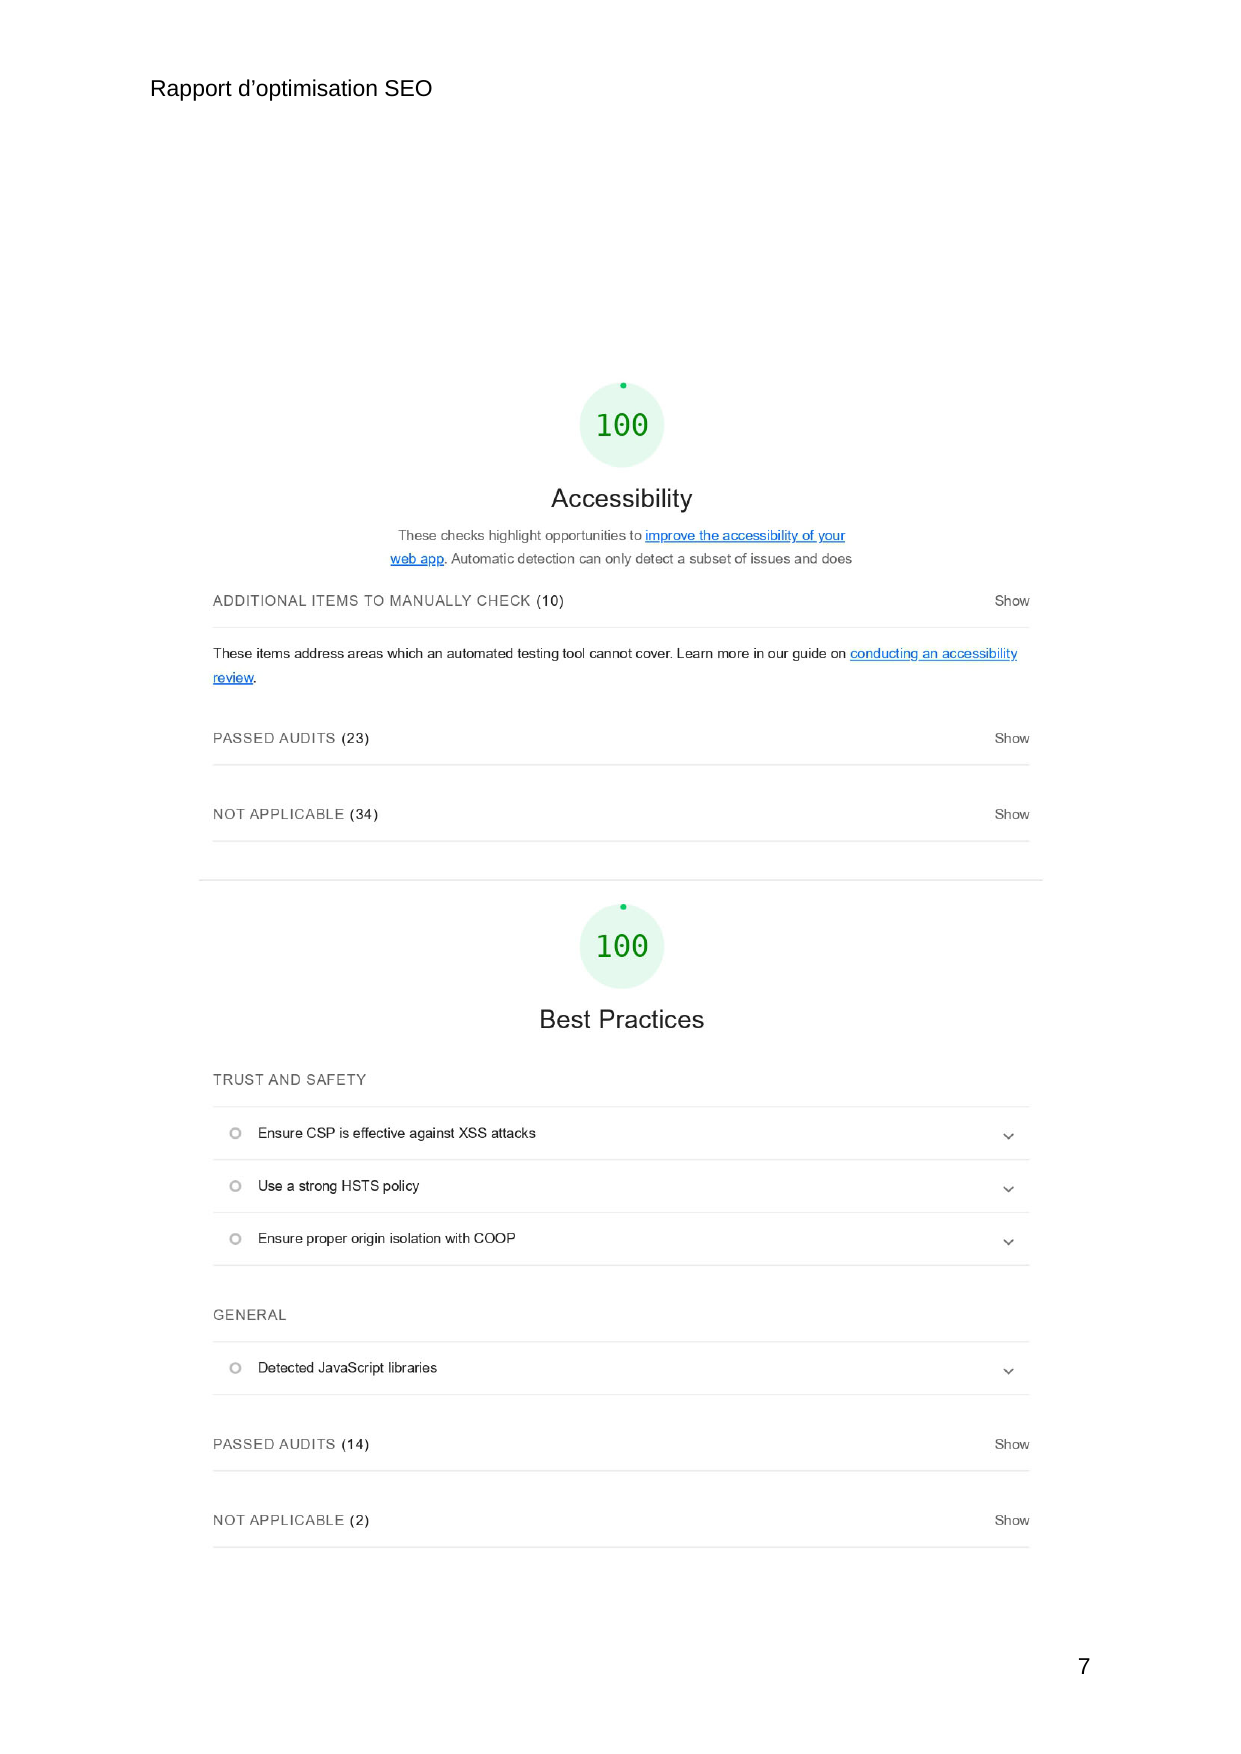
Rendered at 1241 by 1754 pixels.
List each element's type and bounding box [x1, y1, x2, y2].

picture [154, 364, 1086, 1582]
